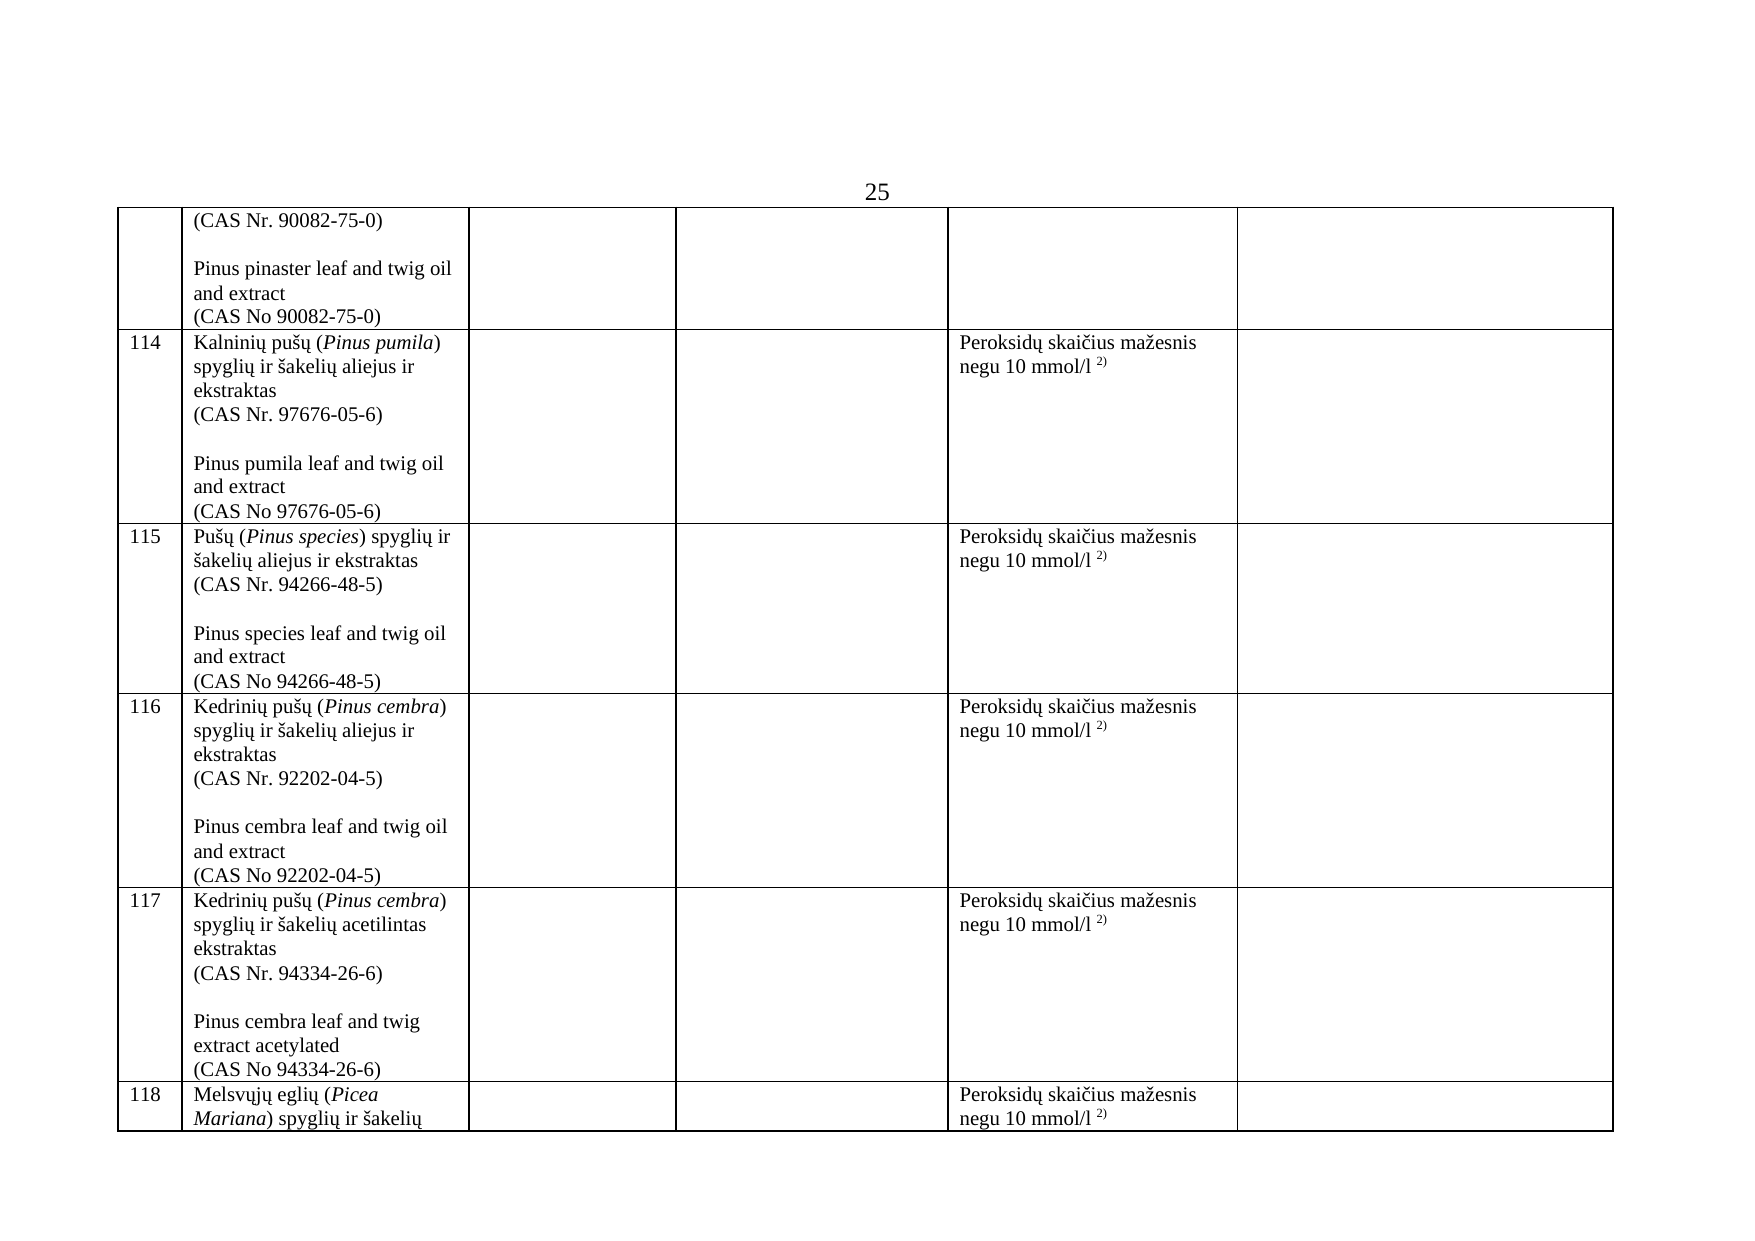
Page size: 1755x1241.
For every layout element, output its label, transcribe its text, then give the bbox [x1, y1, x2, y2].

table_cell Kedrinių pušų (Pinus cembra) spyglių ir šakelių acetilintas ekstraktas (CAS Nr. 94334-26-6) Pinus cembra leaf and twig extract acetylated (CAS No 94334-26-6) [183, 888, 468, 1081]
table_cell [470, 1082, 675, 1130]
table_cell [677, 888, 947, 1081]
table_cell [470, 330, 675, 523]
table_cell [677, 330, 947, 523]
table_cell [1238, 330, 1612, 523]
table_cell [1614, 1081, 1754, 1130]
table_cell [677, 694, 947, 887]
table_cell [677, 524, 947, 693]
table_cell [119, 208, 181, 328]
table_cell [949, 208, 1237, 328]
table_cell [1238, 208, 1612, 328]
table_cell 118 [119, 1082, 181, 1130]
table_cell Peroksidų skaičius mažesnis negu 10 mmol/l 2) [949, 694, 1237, 887]
table_cell [1614, 693, 1754, 887]
table_cell Melsvųjų eglių (Picea Mariana) spyglių ir šakelių [183, 1082, 468, 1130]
table_cell [470, 888, 675, 1081]
table_cell Peroksidų skaičius mažesnis negu 10 mmol/l 2) [949, 524, 1237, 693]
table_cell [1614, 887, 1754, 1081]
table_cell [470, 694, 675, 887]
table_cell [1238, 1082, 1612, 1130]
table_cell [1614, 329, 1754, 523]
table_cell 115 [119, 524, 181, 693]
table_cell [1238, 888, 1612, 1081]
table_cell Kedrinių pušų (Pinus cembra) spyglių ir šakelių aliejus ir ekstraktas (CAS Nr. 92202-04-5) Pinus cembra leaf and twig oil and extract (CAS No 92202-04-5) [183, 694, 468, 887]
table_cell Pušų (Pinus species) spyglių ir šakelių aliejus ir ekstraktas (CAS Nr. 94266-48-5) Pinus species leaf and twig oil and extract (CAS No 94266-48-5) [183, 524, 468, 693]
table_cell [1614, 523, 1754, 693]
table_cell [1238, 694, 1612, 887]
table_cell 114 [119, 330, 181, 523]
table_cell [1614, 207, 1754, 328]
table_cell Kalninių pušų (Pinus pumila) spyglių ir šakelių aliejus ir ekstraktas (CAS Nr. 97676-05-6) Pinus pumila leaf and twig oil and extract (CAS No 97676-05-6) [183, 330, 468, 523]
table_cell [470, 208, 675, 328]
table_cell Peroksidų skaičius mažesnis negu 10 mmol/l 2) [949, 1082, 1237, 1130]
table_cell Peroksidų skaičius mažesnis negu 10 mmol/l 2) [949, 888, 1237, 1081]
table_cell [1238, 524, 1612, 693]
table_cell [470, 524, 675, 693]
table_cell Peroksidų skaičius mažesnis negu 10 mmol/l 2) [949, 330, 1237, 523]
table_cell [677, 1082, 947, 1130]
table_cell [677, 208, 947, 328]
table_cell 117 [119, 888, 181, 1081]
table_cell 116 [119, 694, 181, 887]
table_cell (CAS Nr. 90082-75-0) Pinus pinaster leaf and twig oil and extract (CAS No 90082-75-0) [183, 208, 468, 328]
